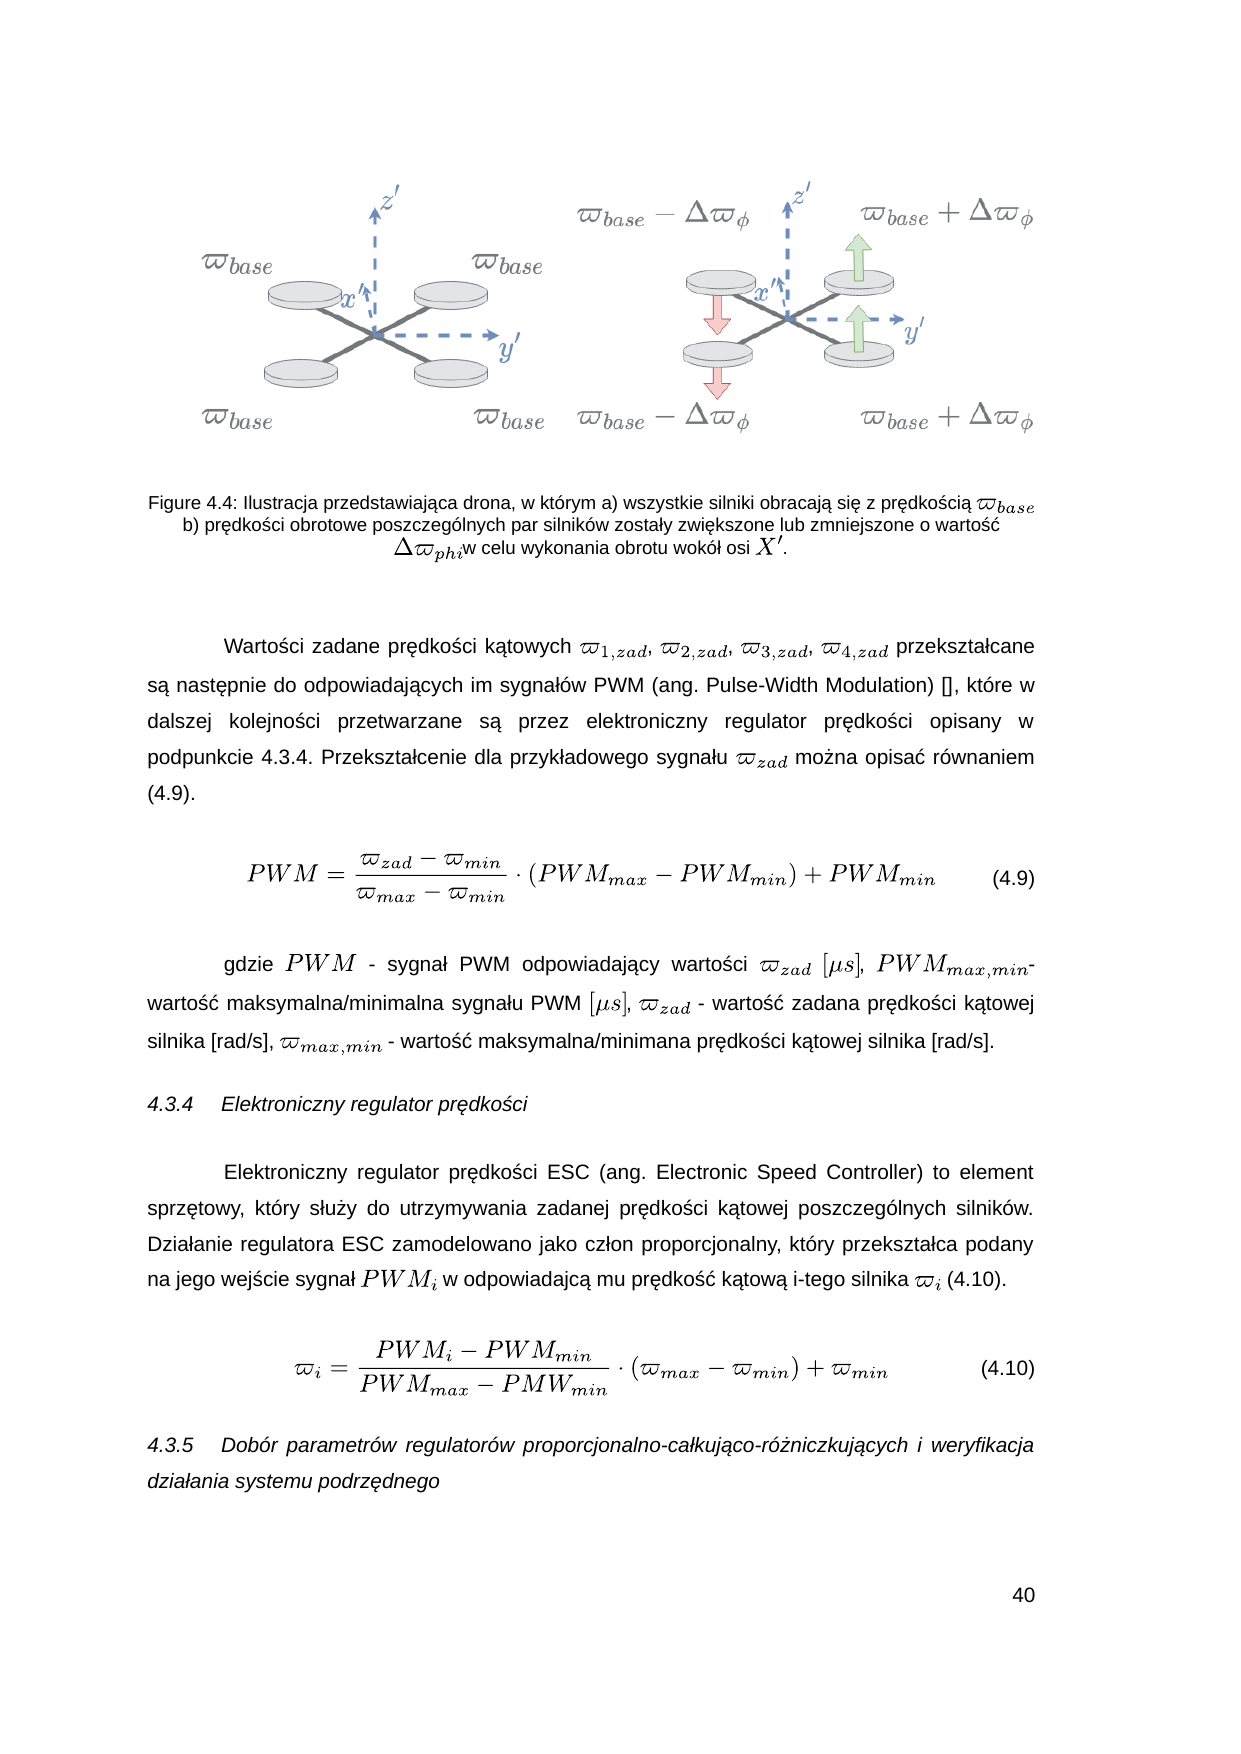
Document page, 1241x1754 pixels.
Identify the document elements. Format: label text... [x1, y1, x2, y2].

table_cell [571, 458, 1034, 479]
text [147, 1341, 431, 1396]
text Elektroniczny regulator prędkości ESC (ang. Electronic Speed Controller) to element sprzętowy, który służy do utrzymywania zadanej prędkości kątowej poszczególnych silników. Działanie regulatora ESC zamodelowano jako człon proporcjonalny, który przekształca podany na jego wejście sygnał w odpowiadajcą mu prędkość kątową i-tego silnika (4.10). [147, 1159, 1035, 1291]
text gdzie - sygnał PWM odpowiadający wartości , - wartość maksymalna/minimalna sygnału PWM , - wartość zadana prędkości kątowej silnika [rad/s], - wartość maksymalna/minimana prędkości kątowej silnika [rad/s]. [147, 952, 1035, 1055]
table_cell [147, 457, 571, 479]
text (4.10) [606, 1341, 1035, 1396]
picture [147, 147, 1034, 458]
text Wartości zadane prędkości kątowych , , , przekształcane są następnie do odpowiadających im sygnałów PWM (ang. Pulse-Width Modulation) [], które w dalszej kolejności przetwarzane są przez elektroniczny regulator prędkości opisany w podpunkcie 4.3.4. Przekształcenie dla przykładowego sygnału można opisać równaniem (4.9). [147, 634, 1035, 804]
subtitle Elektroniczny regulator prędkości [147, 1092, 1035, 1116]
subtitle Dobór parametrów regulatorów proporcjonalno-całkująco-różniczkujących i weryfikacja działania systemu podrzędnego [147, 1433, 1035, 1493]
text (4.9) [464, 854, 1035, 902]
text [147, 854, 361, 902]
text Figure 4.4: Ilustracja przedstawiająca drona, w którym a) wszystkie silniki obracają się z prędkością b) prędkości obrotowe poszczególnych par silników zostały zwiększone lub zmniejszone o wartość w celu wykonania obrotu wokół osi . [147, 492, 1035, 562]
